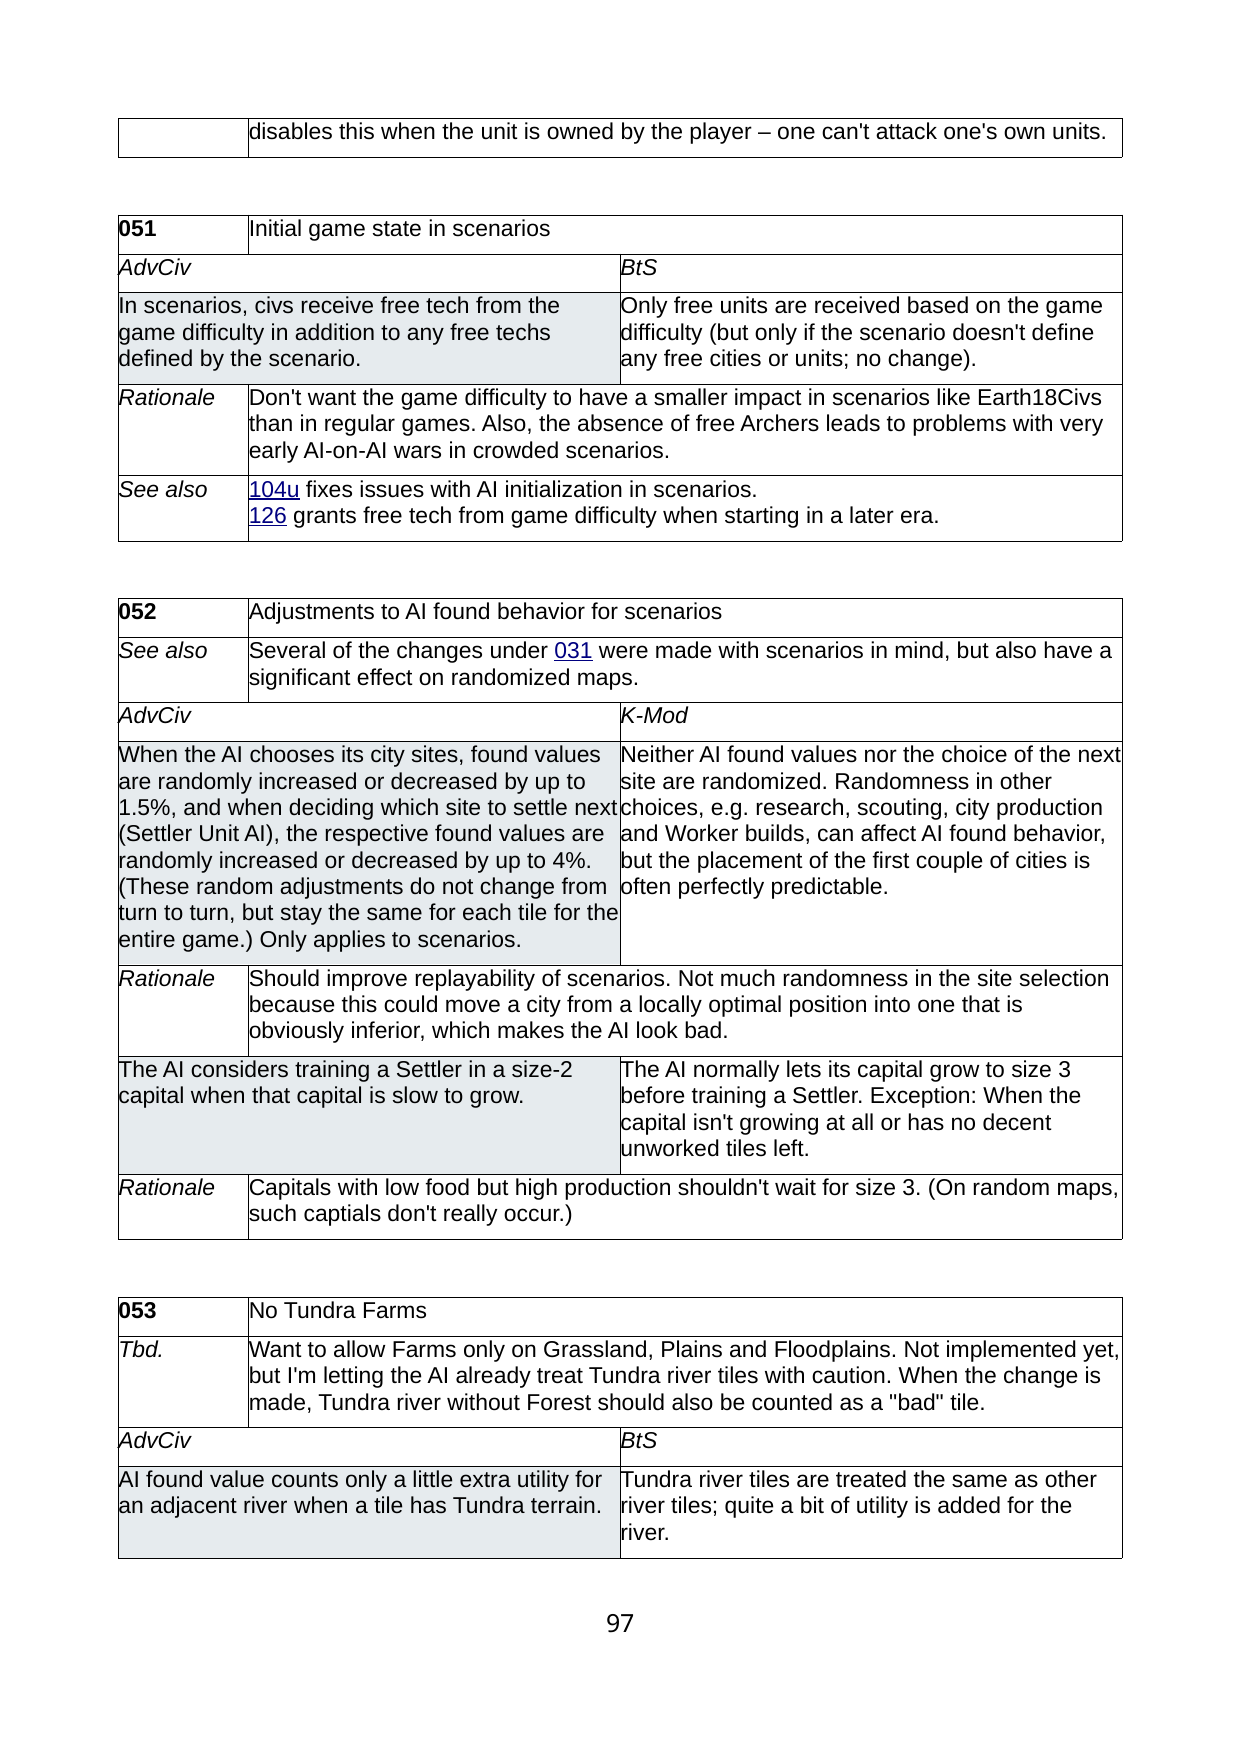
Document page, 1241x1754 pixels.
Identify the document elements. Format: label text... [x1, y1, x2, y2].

table_header Initial game state in scenarios [249, 216, 1122, 253]
table_cell Rationale [119, 385, 248, 475]
table_cell Rationale [119, 966, 248, 1056]
table_cell Tbd. [119, 1337, 248, 1427]
table_cell AdvCiv [119, 1428, 620, 1466]
table_cell Should improve replayability of scenarios. Not much randomness in the site selection because this could move a city from a locally optimal position into one that is obviously inferior, which makes the AI look bad. [249, 966, 1122, 1056]
table_cell BtS [621, 1428, 1122, 1466]
table_cell disables this when the unit is owned by the player – one can't attack one's own units. [249, 119, 1122, 157]
table_cell When the AI chooses its city sites, found values are randomly increased or decreased by up to 1.5%, and when deciding which site to settle next (Settler Unit AI), the respective found values are randomly increased or decreased by up to 4%. (These random adjustments do not change from turn to turn, but stay the same for each tile for the entire game.) Only applies to scenarios. [119, 742, 620, 964]
table_cell [119, 119, 248, 157]
table_cell Want to allow Farms only on Grassland, Plains and Floodplains. Not implemented yet, but I'm letting the AI already treat Tundra river tiles with caution. When the change is made, Tundra river without Forest should also be counted as a "bad" tile. [249, 1337, 1122, 1427]
table_cell BtS [621, 255, 1122, 292]
table_header 051 [119, 216, 248, 253]
table_cell The AI normally lets its capital grow to size 3 before training a Settler. Exception: When the capital isn't growing at all or has no decent unworked tiles left. [621, 1057, 1122, 1174]
table_header 052 [119, 599, 248, 637]
table_cell AdvCiv [119, 255, 620, 292]
table_header No Tundra Farms [249, 1298, 1122, 1336]
table_cell Capitals with low food but high production shouldn't wait for size 3. (On random maps, such captials don't really occur.) [249, 1175, 1122, 1239]
table_cell Several of the changes under 031 were made with scenarios in mind, but also have a significant effect on randomized maps. [249, 638, 1122, 702]
table_cell Rationale [119, 1175, 248, 1239]
table_cell AdvCiv [119, 703, 620, 741]
table_cell Only free units are received based on the game difficulty (but only if the scenario doesn't define any free cities or units; no change). [621, 293, 1122, 384]
table_cell See also [119, 476, 248, 541]
table_header Adjustments to AI found behavior for scenarios [249, 599, 1122, 637]
table_header 053 [119, 1298, 248, 1336]
table_cell Neither AI found values nor the choice of the next site are randomized. Randomness in other choices, e.g. research, scouting, city production and Worker builds, can affect AI found behavior, but the placement of the first couple of cities is often perfectly predictable. [621, 742, 1122, 964]
table_cell Tundra river tiles are treated the same as other river tiles; quite a bit of utility is added for the river. [621, 1467, 1122, 1558]
table_cell In scenarios, civs receive free tech from the game difficulty in addition to any free techs defined by the scenario. [119, 293, 620, 384]
table_cell 104u fixes issues with AI initialization in scenarios. 126 grants free tech from game difficulty when starting in a later era. [249, 476, 1122, 541]
table_cell K-Mod [621, 703, 1122, 741]
table_cell Don't want the game difficulty to have a smaller impact in scenarios like Earth18Civs than in regular games. Also, the absence of free Archers leads to problems with very early AI-on-AI wars in crowded scenarios. [249, 385, 1122, 475]
table_cell AI found value counts only a little extra utility for an adjacent river when a tile has Tundra terrain. [119, 1467, 620, 1558]
table_cell See also [119, 638, 248, 702]
table_cell The AI considers training a Settler in a size-2 capital when that capital is slow to grow. [119, 1057, 620, 1174]
